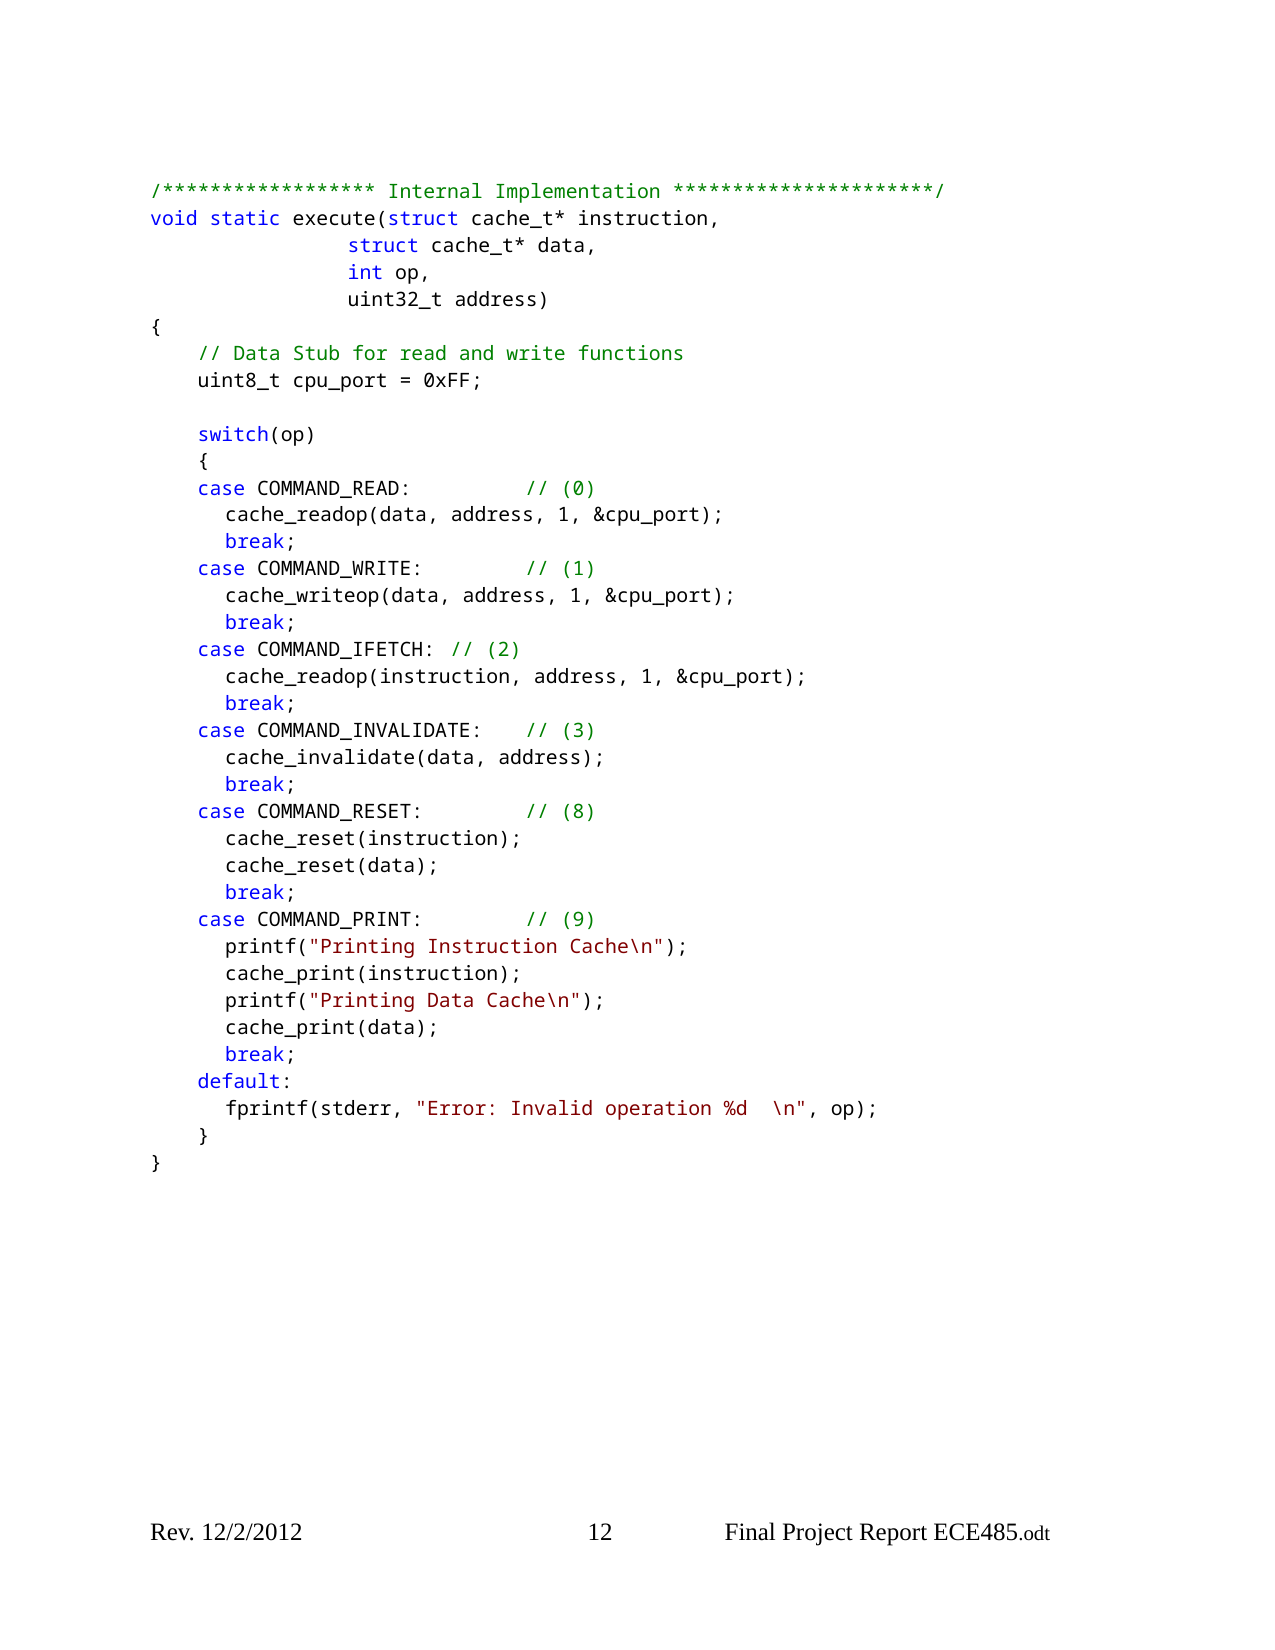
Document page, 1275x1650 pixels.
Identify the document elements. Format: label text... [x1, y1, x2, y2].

text break; [150, 609, 1125, 636]
text cache_readop(instruction, address, 1, &cpu_port); [150, 663, 1125, 689]
text { [150, 312, 1125, 339]
text cache_reset(data); [150, 851, 1125, 878]
text case COMMAND_PRINT: // (9) [150, 905, 1125, 932]
text void static execute(struct cache_t* instruction, [150, 204, 1125, 231]
text // Data Stub for read and write functions [150, 339, 1125, 366]
text printf("Printing Instruction Cache\n"); [150, 932, 1125, 959]
text cache_print(instruction); [150, 959, 1125, 986]
text uint8_t cpu_port = 0xFF; [150, 366, 1125, 393]
text cache_reset(instruction); [150, 824, 1125, 851]
text } [150, 1148, 1125, 1175]
text break; [150, 771, 1125, 797]
text case COMMAND_WRITE: // (1) [150, 555, 1125, 582]
text case COMMAND_RESET: // (8) [150, 797, 1125, 824]
text case COMMAND_INVALIDATE: // (3) [150, 717, 1125, 743]
text uint32_t address) [150, 285, 1125, 312]
text default: [150, 1067, 1125, 1094]
text break; [150, 878, 1125, 905]
text break; [150, 689, 1125, 717]
text switch(op) [150, 420, 1125, 447]
text cache_writeop(data, address, 1, &cpu_port); [150, 582, 1125, 609]
text break; [150, 1040, 1125, 1067]
text fprintf(stderr, "Error: Invalid operation %d \n", op); [150, 1094, 1125, 1121]
text case COMMAND_IFETCH: // (2) [150, 636, 1125, 663]
text cache_print(data); [150, 1013, 1125, 1040]
text case COMMAND_READ: // (0) [150, 474, 1125, 501]
text /****************** Internal Implementation **********************/ [150, 177, 1125, 204]
text struct cache_t* data, [150, 231, 1125, 258]
text { [150, 447, 1125, 474]
text cache_readop(data, address, 1, &cpu_port); [150, 501, 1125, 528]
text int op, [150, 258, 1125, 285]
text printf("Printing Data Cache\n"); [150, 986, 1125, 1013]
text cache_invalidate(data, address); [150, 743, 1125, 771]
text } [150, 1121, 1125, 1148]
text break; [150, 528, 1125, 555]
